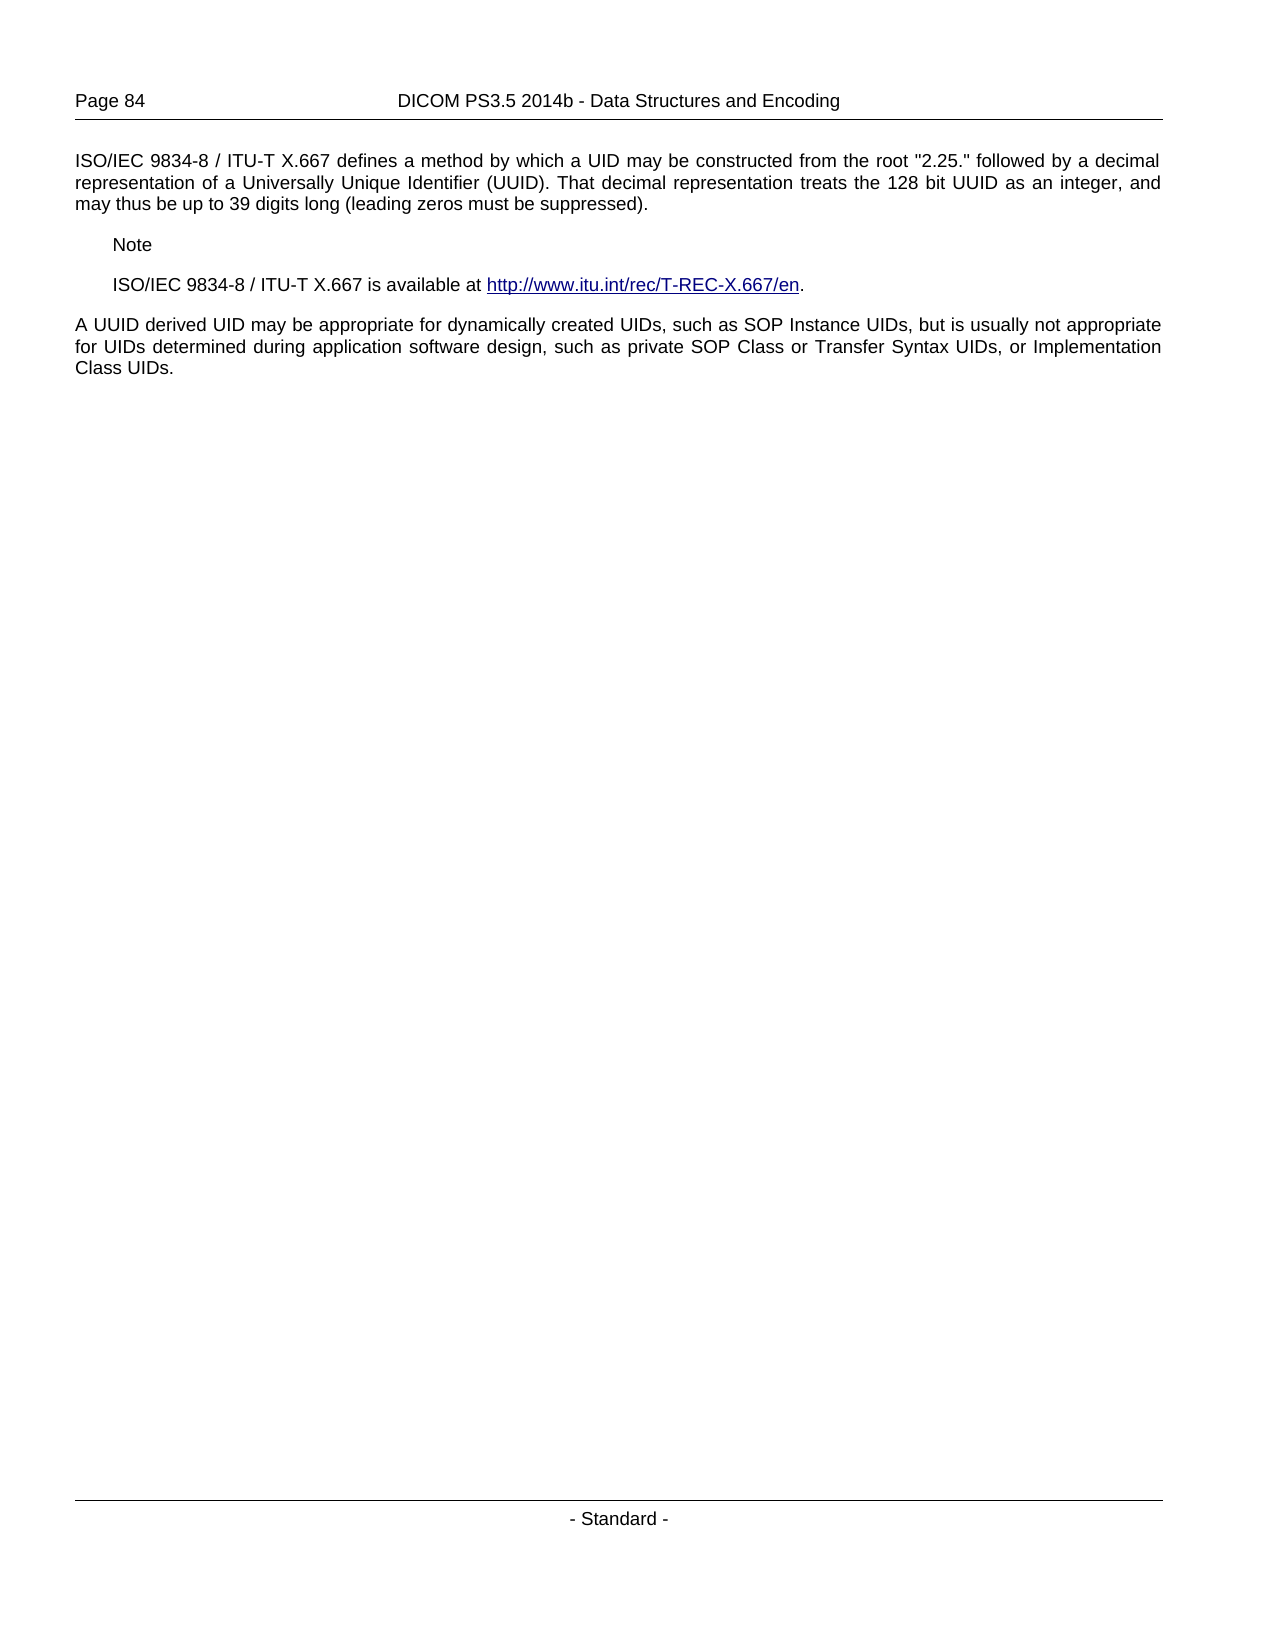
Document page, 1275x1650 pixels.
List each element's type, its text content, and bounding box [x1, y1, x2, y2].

text Note [112, 233, 1125, 255]
text ISO/IEC 9834-8 / ITU-T X.667 defines a method by which a UID may be constructed from the root "2.25." followed by a decimal representation of a Universally Unique Identifier (UUID). That decimal representation treats the 128 bit UUID as an integer, and may thus be up to 39 digits long (leading zeros must be suppressed). [75, 150, 1162, 215]
text A UUID derived UID may be appropriate for dynamically created UIDs, such as SOP Instance UIDs, but is usually not appropriate for UIDs determined during application software design, such as private SOP Class or Transfer Syntax UIDs, or Implementation Class UIDs. [75, 314, 1162, 379]
text ISO/IEC 9834-8 / ITU-T X.667 is available at http://​www.itu.int/​rec/​T-REC-X.667/​en. [112, 274, 1125, 295]
